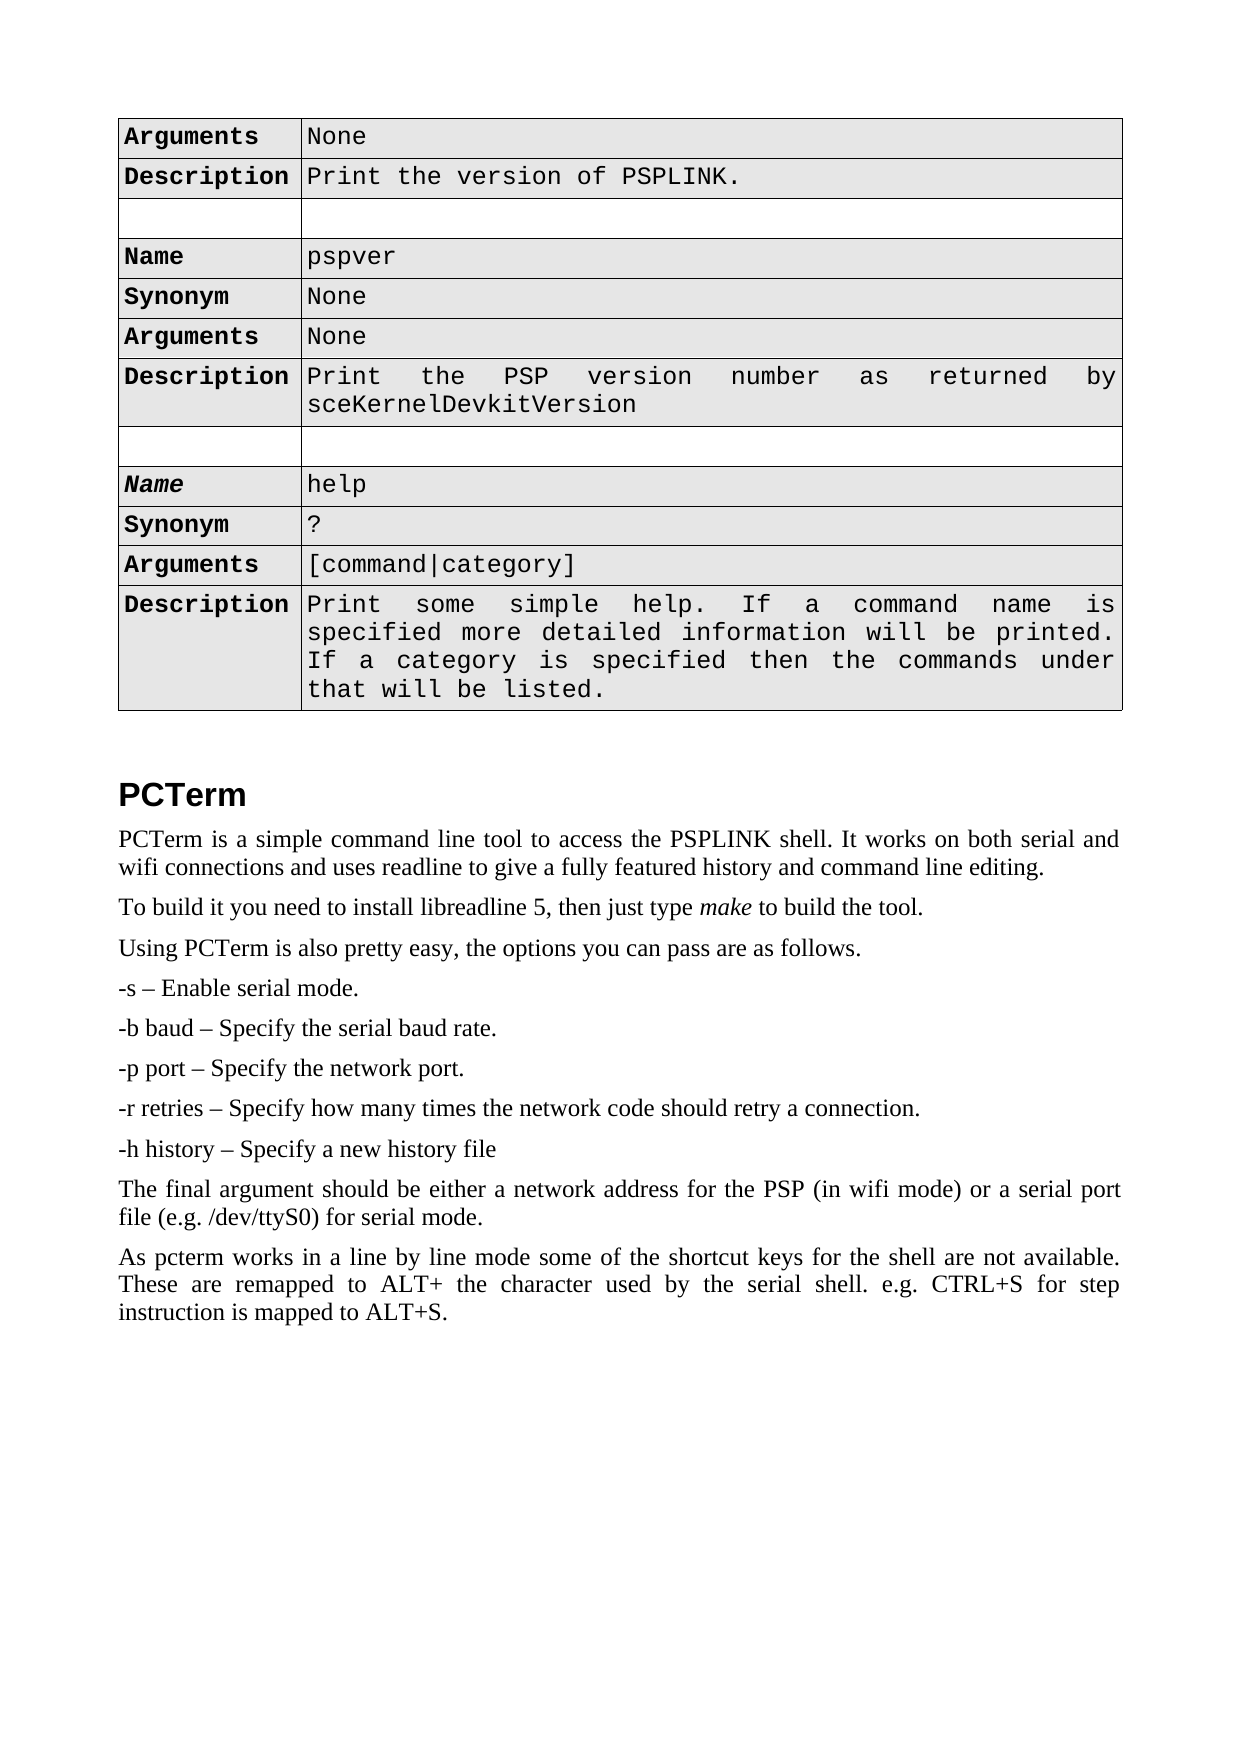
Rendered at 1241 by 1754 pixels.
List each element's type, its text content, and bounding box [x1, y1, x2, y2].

table_cell Synonym [119, 279, 301, 318]
table_cell Name [119, 239, 301, 278]
table_cell None [302, 319, 1122, 357]
text -r retries – Specify how many times the network code should retry a connection. [118, 1094, 1122, 1122]
table_cell [119, 427, 301, 466]
text To build it you need to install libreadline 5, then just type make to build the tool. [118, 893, 1122, 921]
text -p port – Specify the network port. [118, 1054, 1122, 1082]
table_cell [302, 199, 1122, 238]
table_cell Description [119, 586, 301, 710]
table_cell Arguments [119, 319, 301, 357]
table_cell Description [119, 359, 301, 426]
table_cell Print the PSP version number as returned by sceKernelDevkitVersion [302, 359, 1122, 426]
subtitle PCTerm [118, 776, 1122, 813]
text -s – Enable serial mode. [118, 974, 1122, 1002]
table_cell None [302, 119, 1122, 158]
table_cell None [302, 279, 1122, 318]
table_cell Arguments [119, 546, 301, 585]
table_cell ? [302, 507, 1122, 545]
table_cell Description [119, 159, 301, 198]
table_cell Name [119, 467, 301, 506]
text Using PCTerm is also pretty easy, the options you can pass are as follows. [118, 934, 1122, 961]
table_cell help [302, 467, 1122, 506]
text The final argument should be either a network address for the PSP (in wifi mode) or a serial port file (e.g. /dev/ttyS0) for serial mode. [118, 1175, 1122, 1230]
table_cell Arguments [119, 119, 301, 158]
text PCTerm is a simple command line tool to access the PSPLINK shell. It works on both serial and wifi connections and uses readline to give a fully featured history and command line editing. [118, 826, 1122, 881]
table_cell [302, 427, 1122, 466]
table_cell Print some simple help. If a command name is specified more detailed information will be printed. If a category is specified then the commands under that will be listed. [302, 586, 1122, 710]
text -b baud – Specify the serial baud rate. [118, 1014, 1122, 1042]
table_cell [119, 199, 301, 238]
text As pcterm works in a line by line mode some of the shortcut keys for the shell are not available. These are remapped to ALT+ the character used by the serial shell. e.g. CTRL+S for step instruction is mapped to ALT+S. [118, 1243, 1122, 1326]
text -h history – Specify a new history file [118, 1135, 1122, 1162]
table_cell Print the version of PSPLINK. [302, 159, 1122, 198]
table_cell [command|category] [302, 546, 1122, 585]
table_cell Synonym [119, 507, 301, 545]
table_cell pspver [302, 239, 1122, 278]
